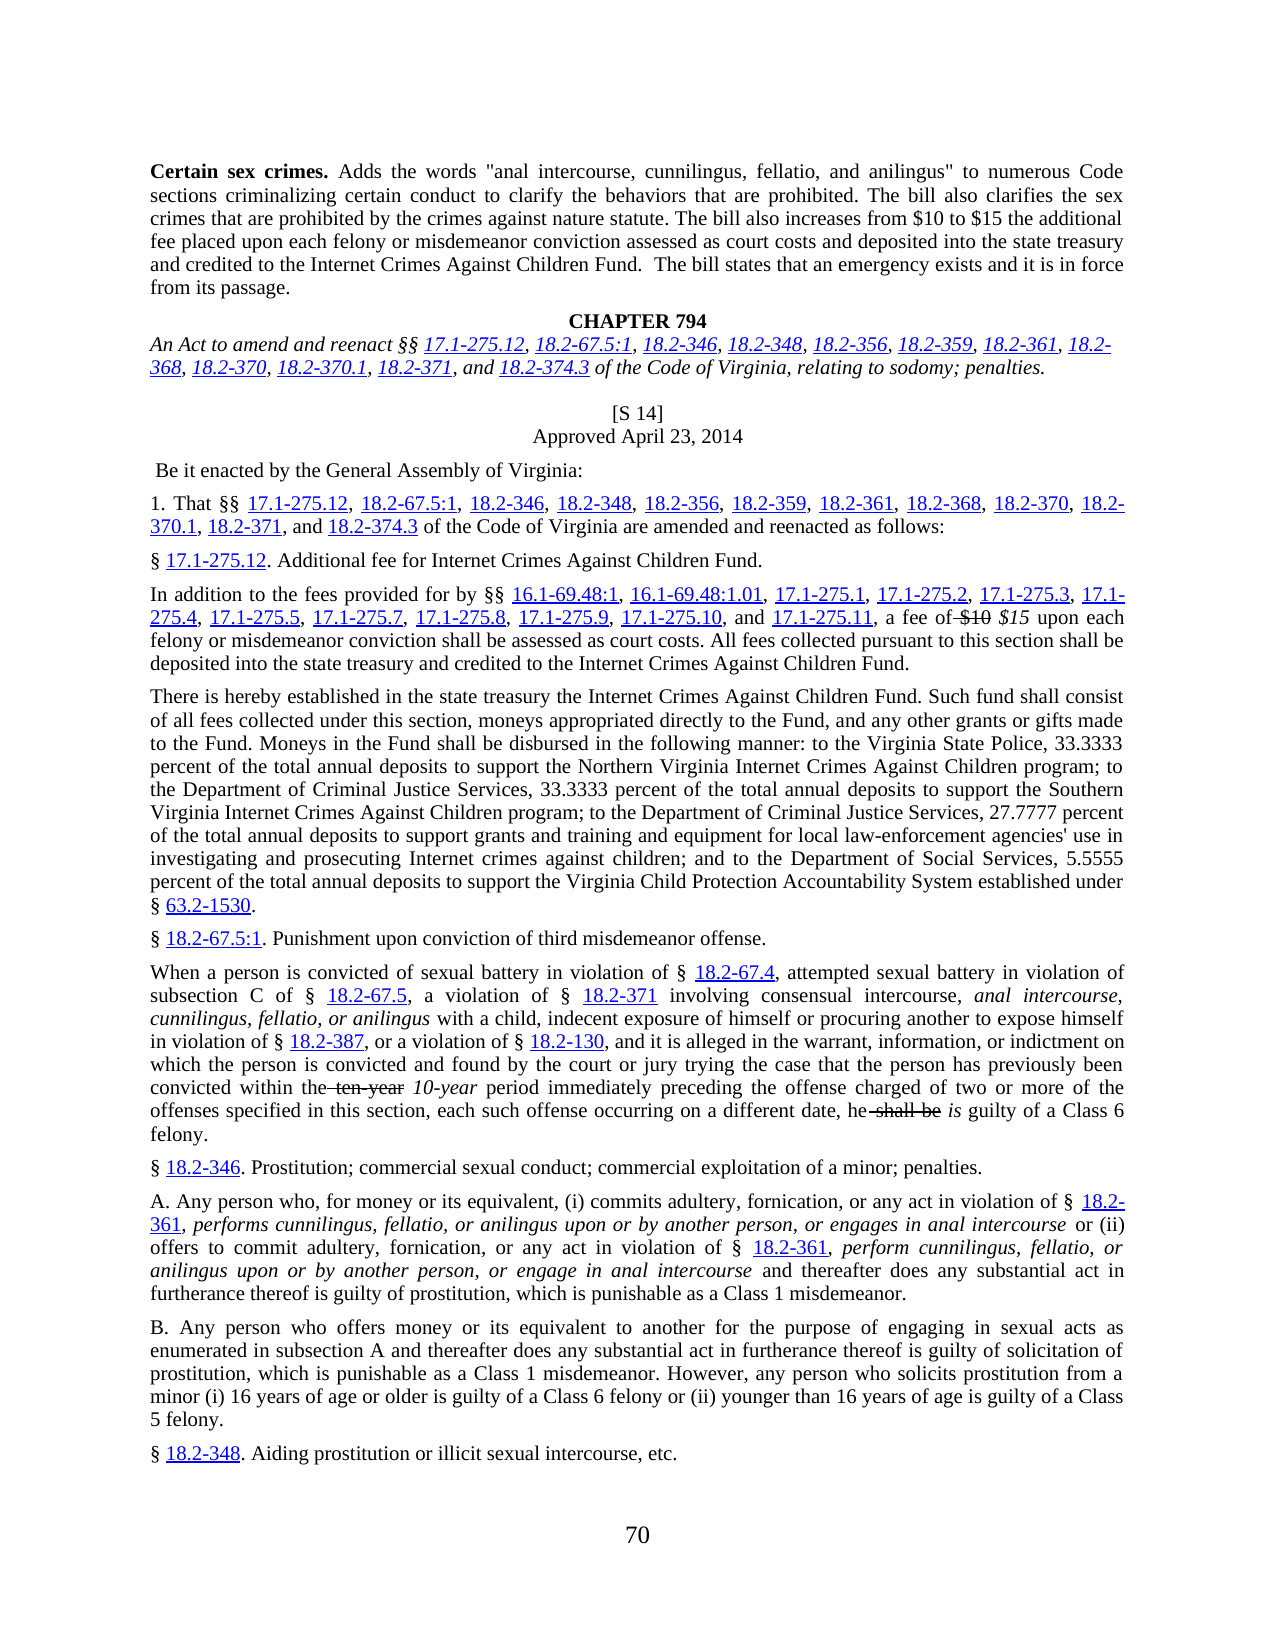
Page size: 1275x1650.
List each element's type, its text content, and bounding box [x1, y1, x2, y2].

text [S 14] [150, 402, 1125, 425]
text In addition to the fees provided for by §§ 16.1-69.48:1, 16.1-69.48:1.01, 17.1-275.1, 17.1-275.2, 17.1-275.3, 17.1-275.4, 17.1-275.5, 17.1-275.7, 17.1-275.8, 17.1-275.9, 17.1-275.10, and 17.1-275.11, a fee of $10 $15 upon each felony or misdemeanor conviction shall be assessed as court costs. All fees collected pursuant to this section shall be deposited into the state treasury and credited to the Internet Crimes Against Children Fund. [150, 582, 1125, 675]
text B. Any person who offers money or its equivalent to another for the purpose of engaging in sexual acts as enumerated in subsection A and thereafter does any substantial act in furtherance thereof is guilty of solicitation of prostitution, which is punishable as a Class 1 misdemeanor. However, any person who solicits prostitution from a minor (i) 16 years of age or older is guilty of a Class 6 felony or (ii) younger than 16 years of age is guilty of a Class 5 felony. [150, 1316, 1125, 1431]
text § 18.2-348. Aiding prostitution or illicit sexual intercourse, etc. [150, 1442, 1125, 1465]
text There is hereby established in the state treasury the Internet Crimes Against Children Fund. Such fund shall consist of all fees collected under this section, moneys appropriated directly to the Fund, and any other grants or gifts made to the Fund. Moneys in the Fund shall be disbursed in the following manner: to the Virginia State Police, 33.3333 percent of the total annual deposits to support the Northern Virginia Internet Crimes Against Children program; to the Department of Criminal Justice Services, 33.3333 percent of the total annual deposits to support the Southern Virginia Internet Crimes Against Children program; to the Department of Criminal Justice Services, 27.7777 percent of the total annual deposits to support grants and training and equipment for local law-enforcement agencies' use in investigating and prosecuting Internet crimes against children; and to the Department of Social Services, 5.5555 percent of the total annual deposits to support the Virginia Child Protection Accountability System established under § 63.2-1530. [150, 685, 1125, 917]
text Be it enacted by the General Assembly of Virginia: [150, 459, 1125, 482]
text Certain sex crimes. Adds the words "anal intercourse, cunnilingus, fellatio, and anilingus" to numerous Code sections criminalizing certain conduct to clarify the behaviors that are prohibited. The bill also clarifies the sex crimes that are prohibited by the crimes against nature statute. The bill also increases from $10 to $15 the additional fee placed upon each felony or misdemeanor conviction assessed as court costs and deposited into the state treasury and credited to the Internet Crimes Against Children Fund. The bill states that an emergency exists and it is in force from its passage. [150, 160, 1125, 299]
text § 18.2-67.5:1. Punishment upon conviction of third misdemeanor offense. [150, 927, 1125, 950]
text § 18.2-346. Prostitution; commercial sexual conduct; commercial exploitation of a minor; penalties. [150, 1156, 1125, 1179]
text Approved April 23, 2014 [150, 425, 1125, 448]
text 1. That §§ 17.1-275.12, 18.2-67.5:1, 18.2-346, 18.2-348, 18.2-356, 18.2-359, 18.2-361, 18.2-368, 18.2-370, 18.2-370.1, 18.2-371, and 18.2-374.3 of the Code of Virginia are amended and reenacted as follows: [150, 492, 1125, 538]
text CHAPTER 794 [150, 309, 1125, 333]
text An Act to amend and reenact §§ 17.1-275.12, 18.2-67.5:1, 18.2-346, 18.2-348, 18.2-356, 18.2-359, 18.2-361, 18.2-368, 18.2-370, 18.2-370.1, 18.2-371, and 18.2-374.3 of the Code of Virginia, relating to sodomy; penalties. [150, 333, 1125, 379]
text A. Any person who, for money or its equivalent, (i) commits adultery, fornication, or any act in violation of § 18.2-361, performs cunnilingus, fellatio, or anilingus upon or by another person, or engages in anal intercourse or (ii) offers to commit adultery, fornication, or any act in violation of § 18.2-361, perform cunnilingus, fellatio, or anilingus upon or by another person, or engage in anal intercourse and thereafter does any substantial act in furtherance thereof is guilty of prostitution, which is punishable as a Class 1 misdemeanor. [150, 1189, 1125, 1305]
text § 17.1-275.12. Additional fee for Internet Crimes Against Children Fund. [150, 549, 1125, 572]
text When a person is convicted of sexual battery in violation of § 18.2-67.4, attempted sexual battery in violation of subsection C of § 18.2-67.5, a violation of § 18.2-371 involving consensual intercourse, anal intercourse, cunnilingus, fellatio, or anilingus with a child, indecent exposure of himself or procuring another to expose himself in violation of § 18.2-387, or a violation of § 18.2-130, and it is alleged in the warrant, information, or indictment on which the person is convicted and found by the court or jury trying the case that the person has previously been convicted within the ten-year 10-year period immediately preceding the offense charged of two or more of the offenses specified in this section, each such offense occurring on a different date, he shall be is guilty of a Class 6 felony. [150, 961, 1125, 1146]
